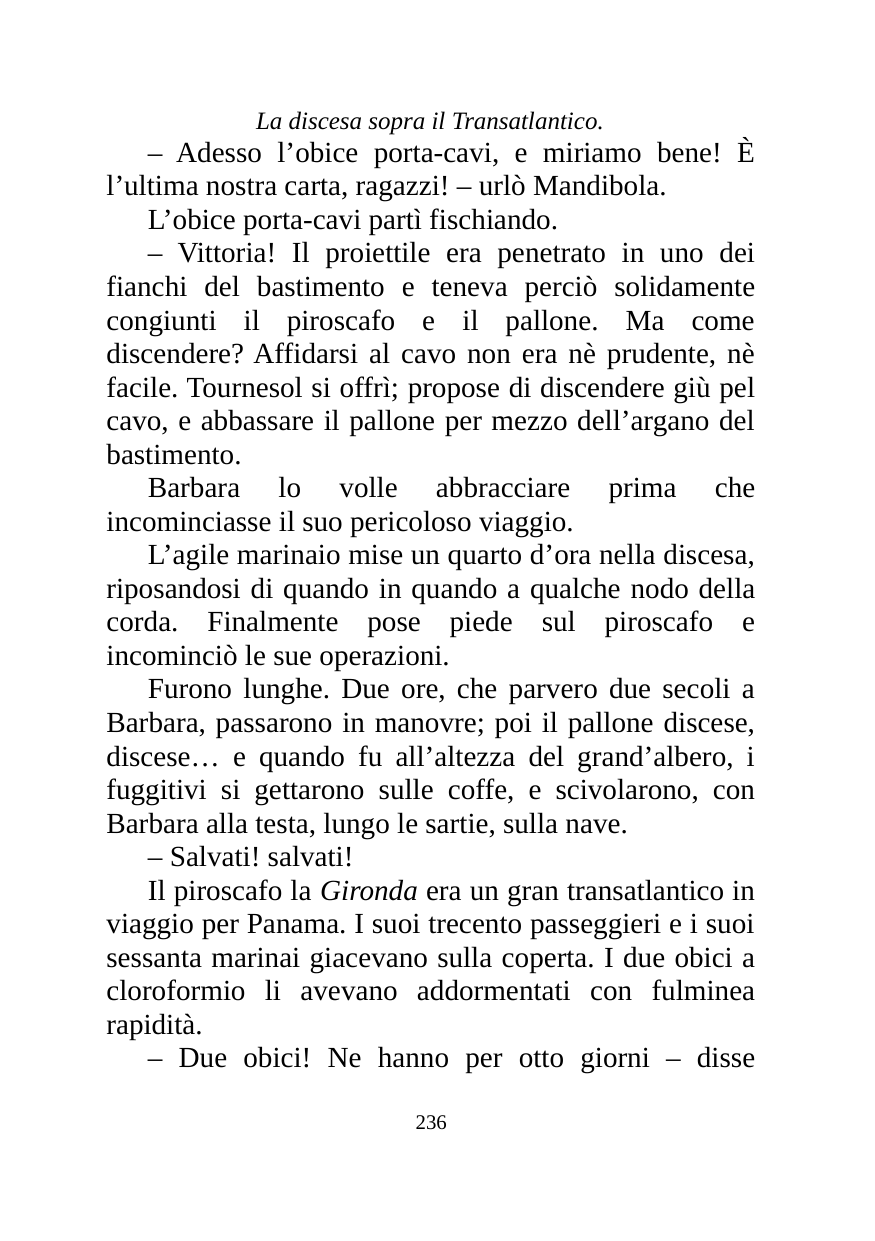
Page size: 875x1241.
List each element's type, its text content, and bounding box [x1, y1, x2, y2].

text L’agile marinaio mise un quarto d’ora nella discesa, riposandosi di quando in quando a qualche nodo della corda. Finalmente pose piede sul piroscafo e incominciò le sue operazioni. [106, 537, 756, 672]
text – Vittoria! Il proiettile era penetrato in uno dei fianchi del bastimento e teneva perciò solidamente congiunti il piroscafo e il pallone. Ma come discendere? Affidarsi al cavo non era nè prudente, nè facile. Tournesol si offrì; propose di discendere giù pel cavo, e abbassare il pallone per mezzo dell’argano del bastimento. [106, 236, 756, 470]
text – Due obici! Ne hanno per otto giorni – disse [106, 1041, 756, 1074]
text L’obice porta-cavi partì fischiando. [106, 202, 756, 236]
text – Salvati! salvati! [106, 839, 756, 873]
text – Adesso l’obice porta-cavi, e miriamo bene! È l’ultima nostra carta, ragazzi! – urlò Mandibola. [106, 135, 756, 202]
text Furono lunghe. Due ore, che parvero due secoli a Barbara, passarono in manovre; poi il pallone discese, discese… e quando fu all’altezza del grand’albero, i fuggitivi si gettarono sulle coffe, e scivolarono, con Barbara alla testa, lungo le sartie, sulla nave. [106, 672, 756, 839]
text Il piroscafo la Gironda era un gran transatlantico in viaggio per Panama. I suoi trecento passeggieri e i suoi sessanta marinai giacevano sulla coperta. I due obici a cloroformio li avevano addormentati con fulminea rapidità. [106, 873, 756, 1041]
text Barbara lo volle abbracciare prima che incominciasse il suo pericoloso viaggio. [106, 470, 756, 537]
text La discesa sopra il Transatlantico. [106, 106, 756, 135]
